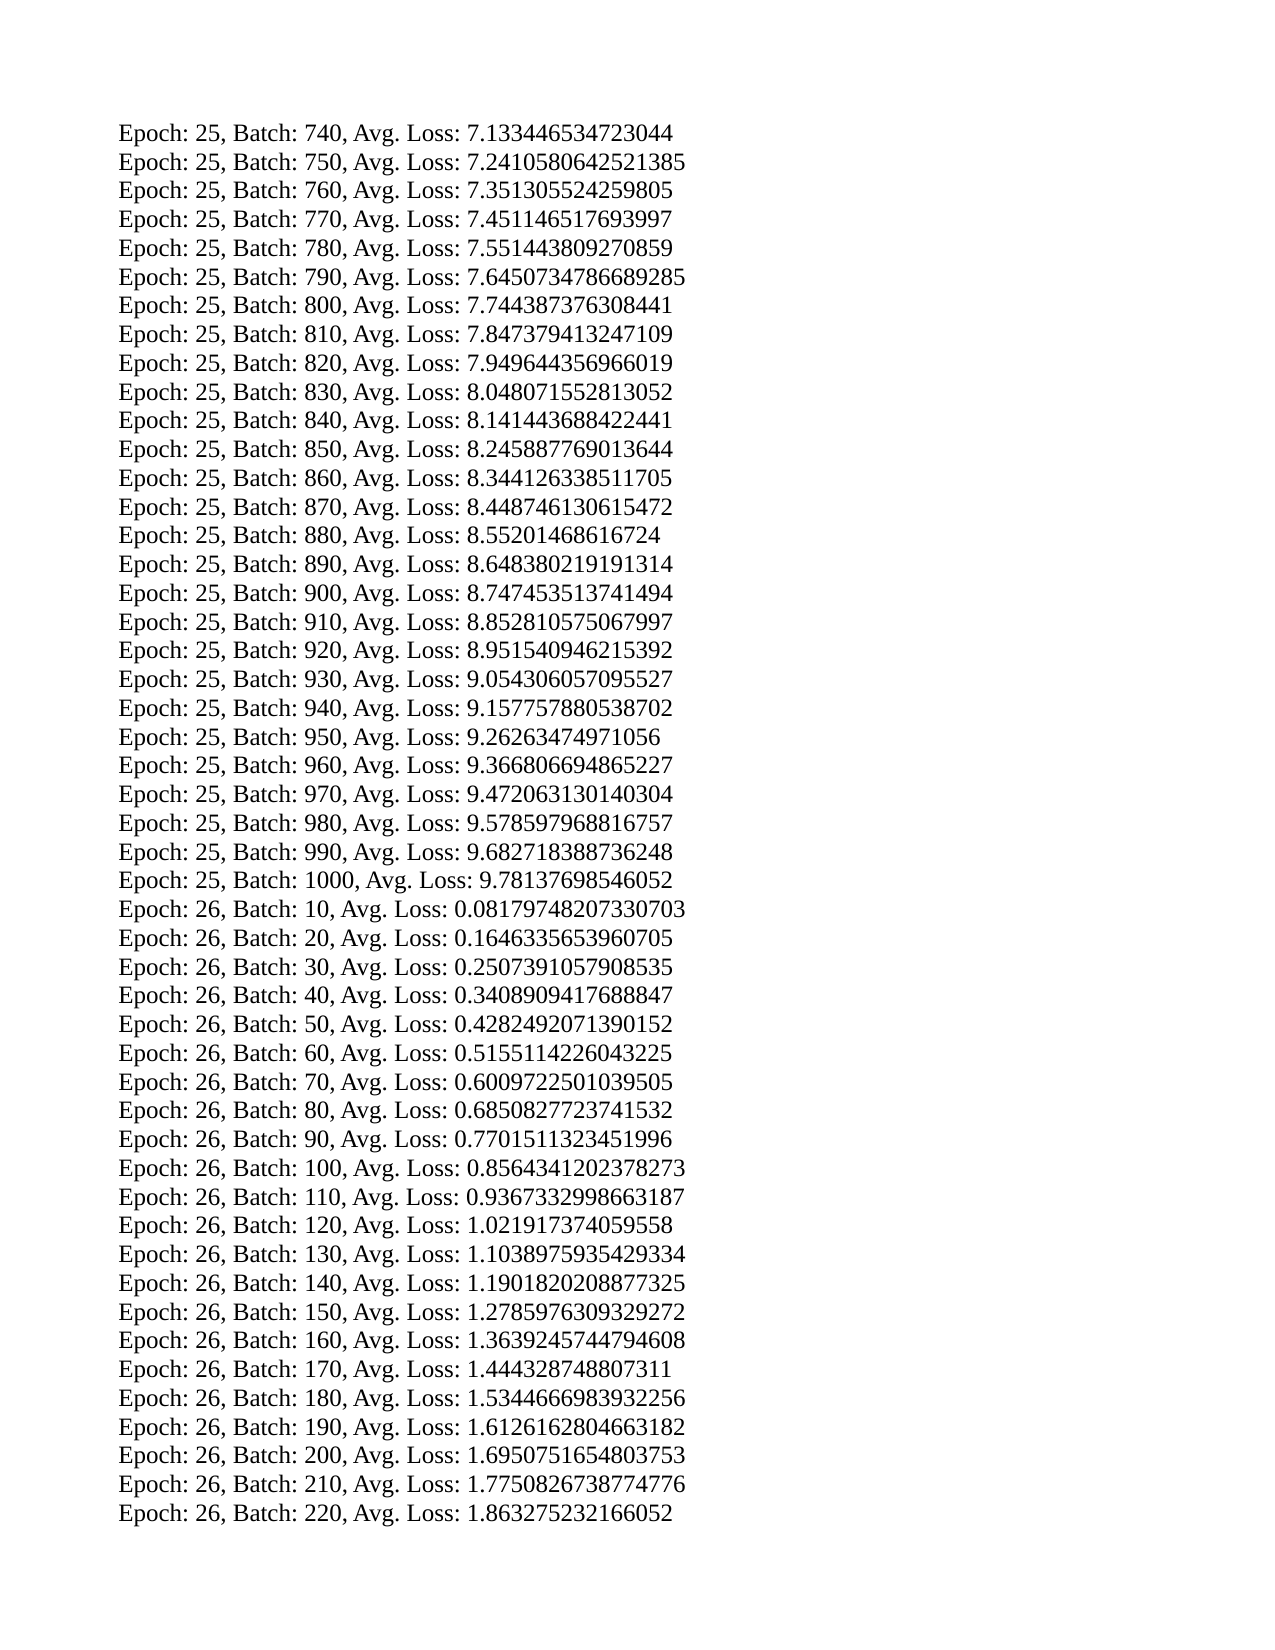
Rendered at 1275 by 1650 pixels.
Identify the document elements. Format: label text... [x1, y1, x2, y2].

text Epoch: 25, Batch: 870, Avg. Loss: 8.448746130615472 [118, 492, 1157, 521]
text Epoch: 26, Batch: 70, Avg. Loss: 0.6009722501039505 [118, 1067, 1157, 1096]
text Epoch: 26, Batch: 140, Avg. Loss: 1.1901820208877325 [118, 1268, 1157, 1297]
text Epoch: 26, Batch: 200, Avg. Loss: 1.6950751654803753 [118, 1441, 1157, 1469]
text Epoch: 26, Batch: 160, Avg. Loss: 1.3639245744794608 [118, 1326, 1157, 1354]
text Epoch: 26, Batch: 80, Avg. Loss: 0.6850827723741532 [118, 1096, 1157, 1124]
text Epoch: 25, Batch: 900, Avg. Loss: 8.747453513741494 [118, 578, 1157, 607]
text Epoch: 26, Batch: 10, Avg. Loss: 0.08179748207330703 [118, 894, 1157, 923]
text Epoch: 25, Batch: 890, Avg. Loss: 8.648380219191314 [118, 549, 1157, 578]
text Epoch: 25, Batch: 920, Avg. Loss: 8.951540946215392 [118, 636, 1157, 664]
text Epoch: 25, Batch: 800, Avg. Loss: 7.744387376308441 [118, 291, 1157, 319]
text Epoch: 25, Batch: 750, Avg. Loss: 7.2410580642521385 [118, 147, 1157, 176]
text Epoch: 26, Batch: 180, Avg. Loss: 1.5344666983932256 [118, 1383, 1157, 1412]
text Epoch: 25, Batch: 880, Avg. Loss: 8.55201468616724 [118, 521, 1157, 549]
text Epoch: 25, Batch: 840, Avg. Loss: 8.141443688422441 [118, 406, 1157, 434]
text Epoch: 25, Batch: 950, Avg. Loss: 9.26263474971056 [118, 722, 1157, 751]
text Epoch: 25, Batch: 930, Avg. Loss: 9.054306057095527 [118, 664, 1157, 693]
text Epoch: 25, Batch: 940, Avg. Loss: 9.157757880538702 [118, 693, 1157, 722]
text Epoch: 25, Batch: 980, Avg. Loss: 9.578597968816757 [118, 808, 1157, 837]
text Epoch: 26, Batch: 100, Avg. Loss: 0.8564341202378273 [118, 1153, 1157, 1182]
text Epoch: 26, Batch: 110, Avg. Loss: 0.9367332998663187 [118, 1182, 1157, 1211]
text Epoch: 25, Batch: 850, Avg. Loss: 8.245887769013644 [118, 434, 1157, 463]
text Epoch: 26, Batch: 30, Avg. Loss: 0.2507391057908535 [118, 952, 1157, 981]
text Epoch: 25, Batch: 790, Avg. Loss: 7.6450734786689285 [118, 262, 1157, 291]
text Epoch: 25, Batch: 830, Avg. Loss: 8.048071552813052 [118, 377, 1157, 406]
text Epoch: 25, Batch: 860, Avg. Loss: 8.344126338511705 [118, 463, 1157, 492]
text Epoch: 25, Batch: 780, Avg. Loss: 7.551443809270859 [118, 233, 1157, 262]
text Epoch: 26, Batch: 210, Avg. Loss: 1.7750826738774776 [118, 1469, 1157, 1498]
text Epoch: 25, Batch: 990, Avg. Loss: 9.682718388736248 [118, 837, 1157, 866]
text Epoch: 26, Batch: 150, Avg. Loss: 1.2785976309329272 [118, 1297, 1157, 1326]
text Epoch: 26, Batch: 120, Avg. Loss: 1.021917374059558 [118, 1211, 1157, 1239]
text Epoch: 25, Batch: 970, Avg. Loss: 9.472063130140304 [118, 779, 1157, 808]
text Epoch: 25, Batch: 760, Avg. Loss: 7.351305524259805 [118, 176, 1157, 204]
text Epoch: 25, Batch: 910, Avg. Loss: 8.852810575067997 [118, 607, 1157, 636]
text Epoch: 26, Batch: 60, Avg. Loss: 0.5155114226043225 [118, 1038, 1157, 1067]
text Epoch: 26, Batch: 220, Avg. Loss: 1.863275232166052 [118, 1498, 1157, 1527]
text Epoch: 26, Batch: 90, Avg. Loss: 0.7701511323451996 [118, 1124, 1157, 1153]
text Epoch: 25, Batch: 1000, Avg. Loss: 9.78137698546052 [118, 866, 1157, 894]
text Epoch: 26, Batch: 190, Avg. Loss: 1.6126162804663182 [118, 1412, 1157, 1441]
text Epoch: 26, Batch: 50, Avg. Loss: 0.4282492071390152 [118, 1009, 1157, 1038]
text Epoch: 26, Batch: 40, Avg. Loss: 0.3408909417688847 [118, 981, 1157, 1009]
text Epoch: 26, Batch: 170, Avg. Loss: 1.444328748807311 [118, 1354, 1157, 1383]
text Epoch: 26, Batch: 130, Avg. Loss: 1.1038975935429334 [118, 1239, 1157, 1268]
text Epoch: 26, Batch: 20, Avg. Loss: 0.1646335653960705 [118, 923, 1157, 952]
text Epoch: 25, Batch: 820, Avg. Loss: 7.949644356966019 [118, 348, 1157, 377]
text Epoch: 25, Batch: 810, Avg. Loss: 7.847379413247109 [118, 319, 1157, 348]
text Epoch: 25, Batch: 960, Avg. Loss: 9.366806694865227 [118, 751, 1157, 779]
text Epoch: 25, Batch: 740, Avg. Loss: 7.133446534723044 [118, 118, 1157, 147]
text Epoch: 25, Batch: 770, Avg. Loss: 7.451146517693997 [118, 204, 1157, 233]
